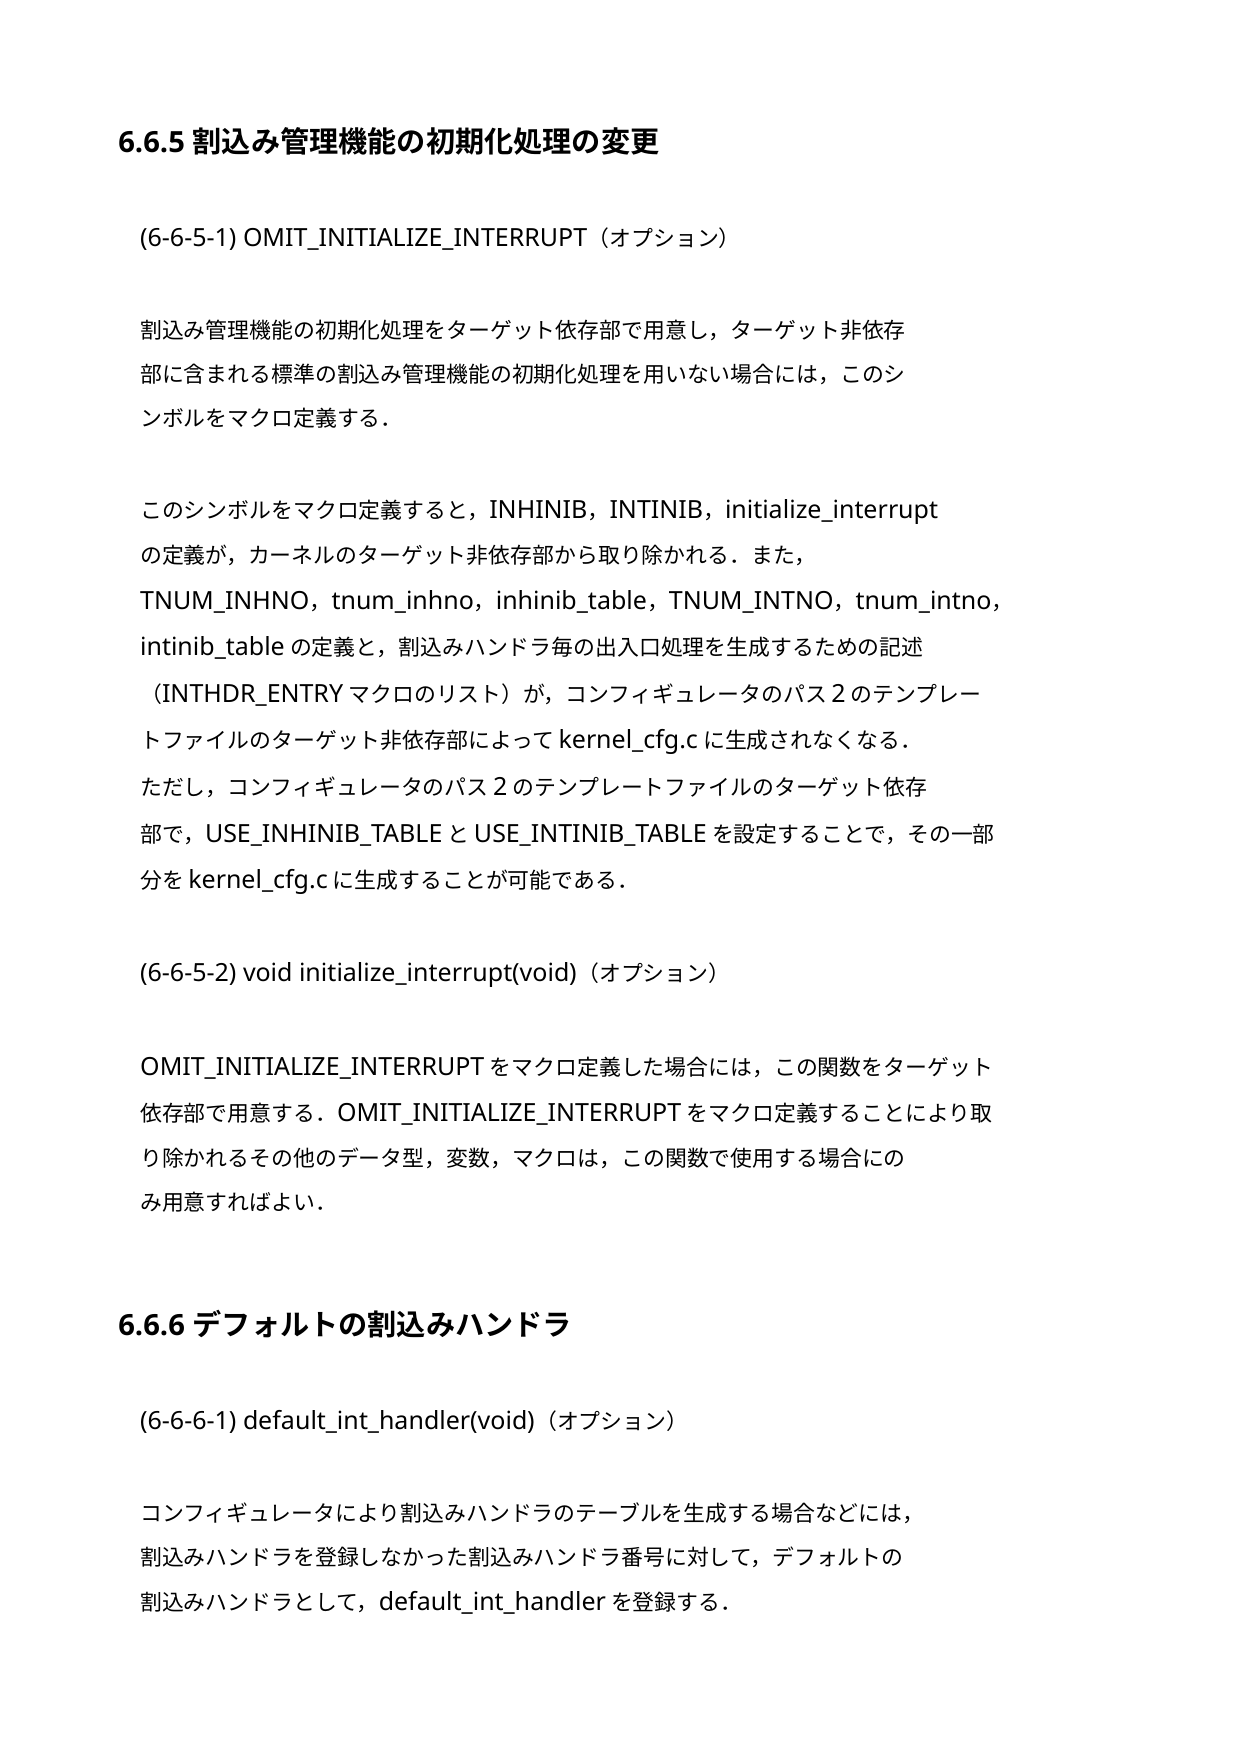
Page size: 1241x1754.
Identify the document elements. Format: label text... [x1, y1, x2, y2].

text トファイルのターゲット非依存部によってkernel_cfg.cに生成されなくなる． [118, 722, 1122, 756]
text 割込みハンドラを登録しなかった割込みハンドラ番号に対して，デフォルトの [118, 1540, 1122, 1572]
text (6-6-5-2) void initialize_interrupt(void)（オプション） [118, 955, 1122, 989]
text 分をkernel_cfg.cに生成することが可能である． [118, 862, 1122, 896]
subtitle 6.6.6 デフォルトの割込みハンドラ [118, 1301, 1122, 1343]
text 部に含まれる標準の割込み管理機能の初期化処理を用いない場合には，このシ [118, 357, 1122, 388]
text 割込み管理機能の初期化処理をターゲット依存部で用意し，ターゲット非依存 [118, 313, 1122, 344]
text コンフィギュレータにより割込みハンドラのテーブルを生成する場合などには， [118, 1496, 1122, 1527]
text み用意すればよい． [118, 1185, 1122, 1217]
text ンボルをマクロ定義する． [118, 401, 1122, 433]
text り除かれるその他のデータ型，変数，マクロは，この関数で使用する場合にの [118, 1141, 1122, 1173]
text 依存部で用意する．OMIT_INITIALIZE_INTERRUPTをマクロ定義することにより取 [118, 1095, 1122, 1129]
text (6-6-6-1) default_int_handler(void)（オプション） [118, 1403, 1122, 1437]
text OMIT_INITIALIZE_INTERRUPTをマクロ定義した場合には，この関数をターゲット [118, 1048, 1122, 1082]
text このシンボルをマクロ定義すると，INHINIB，INTINIB，initialize_interrupt [118, 492, 1122, 526]
text 部で，USE_INHINIB_TABLEとUSE_INTINIB_TABLEを設定することで，その一部 [118, 815, 1122, 849]
text (6-6-5-1) OMIT_INITIALIZE_INTERRUPT（オプション） [118, 219, 1122, 254]
text 割込みハンドラとして，default_int_handlerを登録する． [118, 1584, 1122, 1618]
subtitle 6.6.5 割込み管理機能の初期化処理の変更 [118, 118, 1122, 161]
text の定義が，カーネルのターゲット非依存部から取り除かれる．また， [118, 538, 1122, 570]
text （INTHDR_ENTRYマクロのリスト）が，コンフィギュレータのパス2のテンプレー [118, 676, 1122, 710]
text TNUM_INHNO，tnum_inhno，inhinib_table，TNUM_INTNO，tnum_intno， [118, 582, 1122, 617]
text intinib_tableの定義と，割込みハンドラ毎の出入口処理を生成するための記述 [118, 629, 1122, 663]
text ただし，コンフィギュレータのパス2のテンプレートファイルのターゲット依存 [118, 769, 1122, 803]
